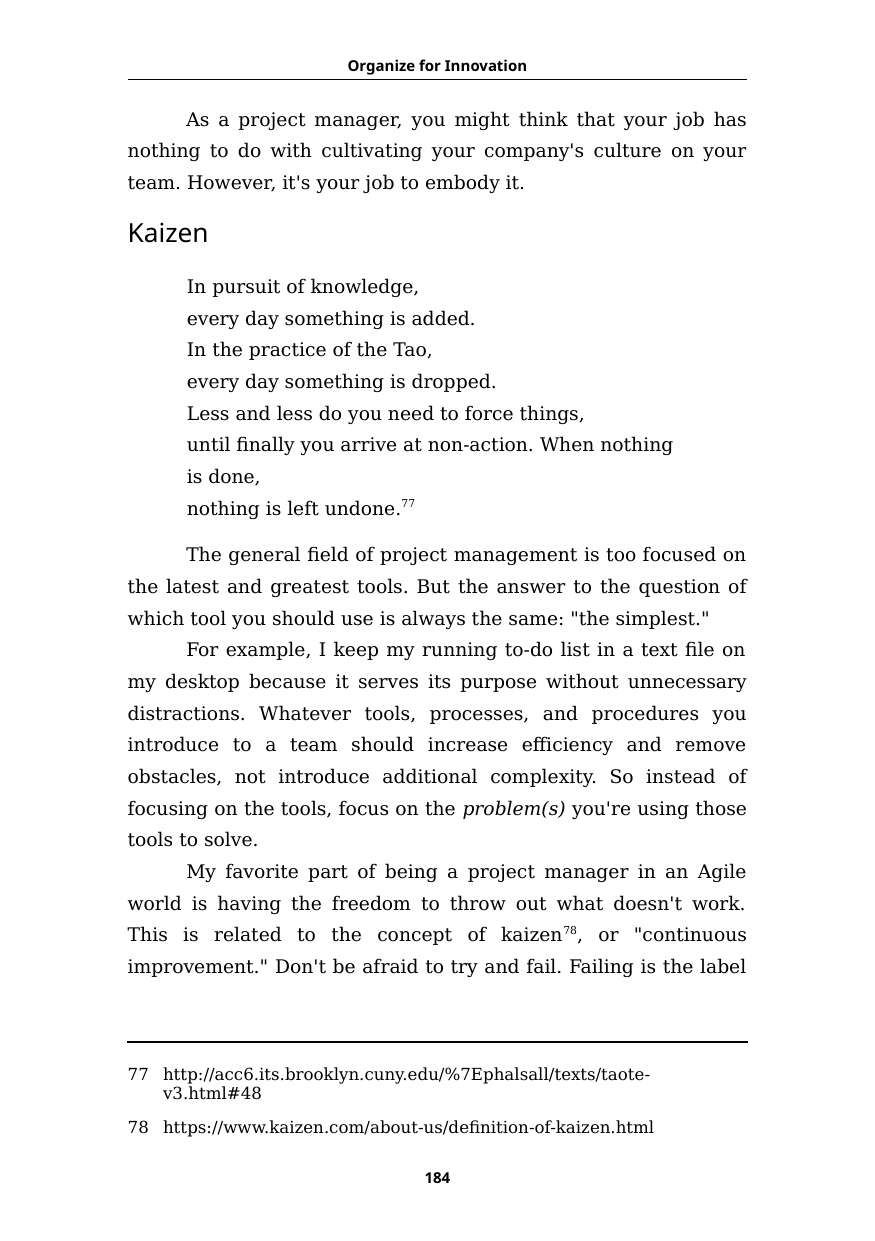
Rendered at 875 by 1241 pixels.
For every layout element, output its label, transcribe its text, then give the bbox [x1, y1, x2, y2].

subtitle Kaizen [127, 218, 747, 249]
text For example, I keep my running to-do list in a text file on my desktop because it serves its purpose without unnecessary distractions. Whatever tools, processes, and procedures you introduce to a team should increase efficiency and remove obstacles, not introduce additional complexity. So instead of focusing on the tools, focus on the problem(s) you're using those tools to solve. [127, 639, 747, 851]
text My favorite part of being a project manager in an Agile world is having the freedom to throw out what doesn't work. This is related to the concept of kaizen, or "continuous improvement." Don't be afraid to try and fail. Failing is the label [127, 861, 747, 978]
text As a project manager, you might think that your job has nothing to do with cultivating your company's culture on your team. However, it's your job to embody it. [127, 109, 747, 194]
text http://acc6.its.brooklyn.cuny.edu/%7Ephalsall/texts/taote-v3.html#48 [127, 1064, 747, 1103]
text https://www.kaizen.com/about-us/definition-of-kaizen.html [127, 1118, 747, 1138]
text The general field of project management is too focused on the latest and greatest tools. But the answer to the question of which tool you should use is always the same: "the simplest." [127, 544, 747, 630]
text In pursuit of knowledge, every day something is added. In the practice of the Tao, every day something is dropped. Less and less do you need to force things, until finally you arrive at non-action. When nothing is done, nothing is left undone. [187, 276, 688, 520]
